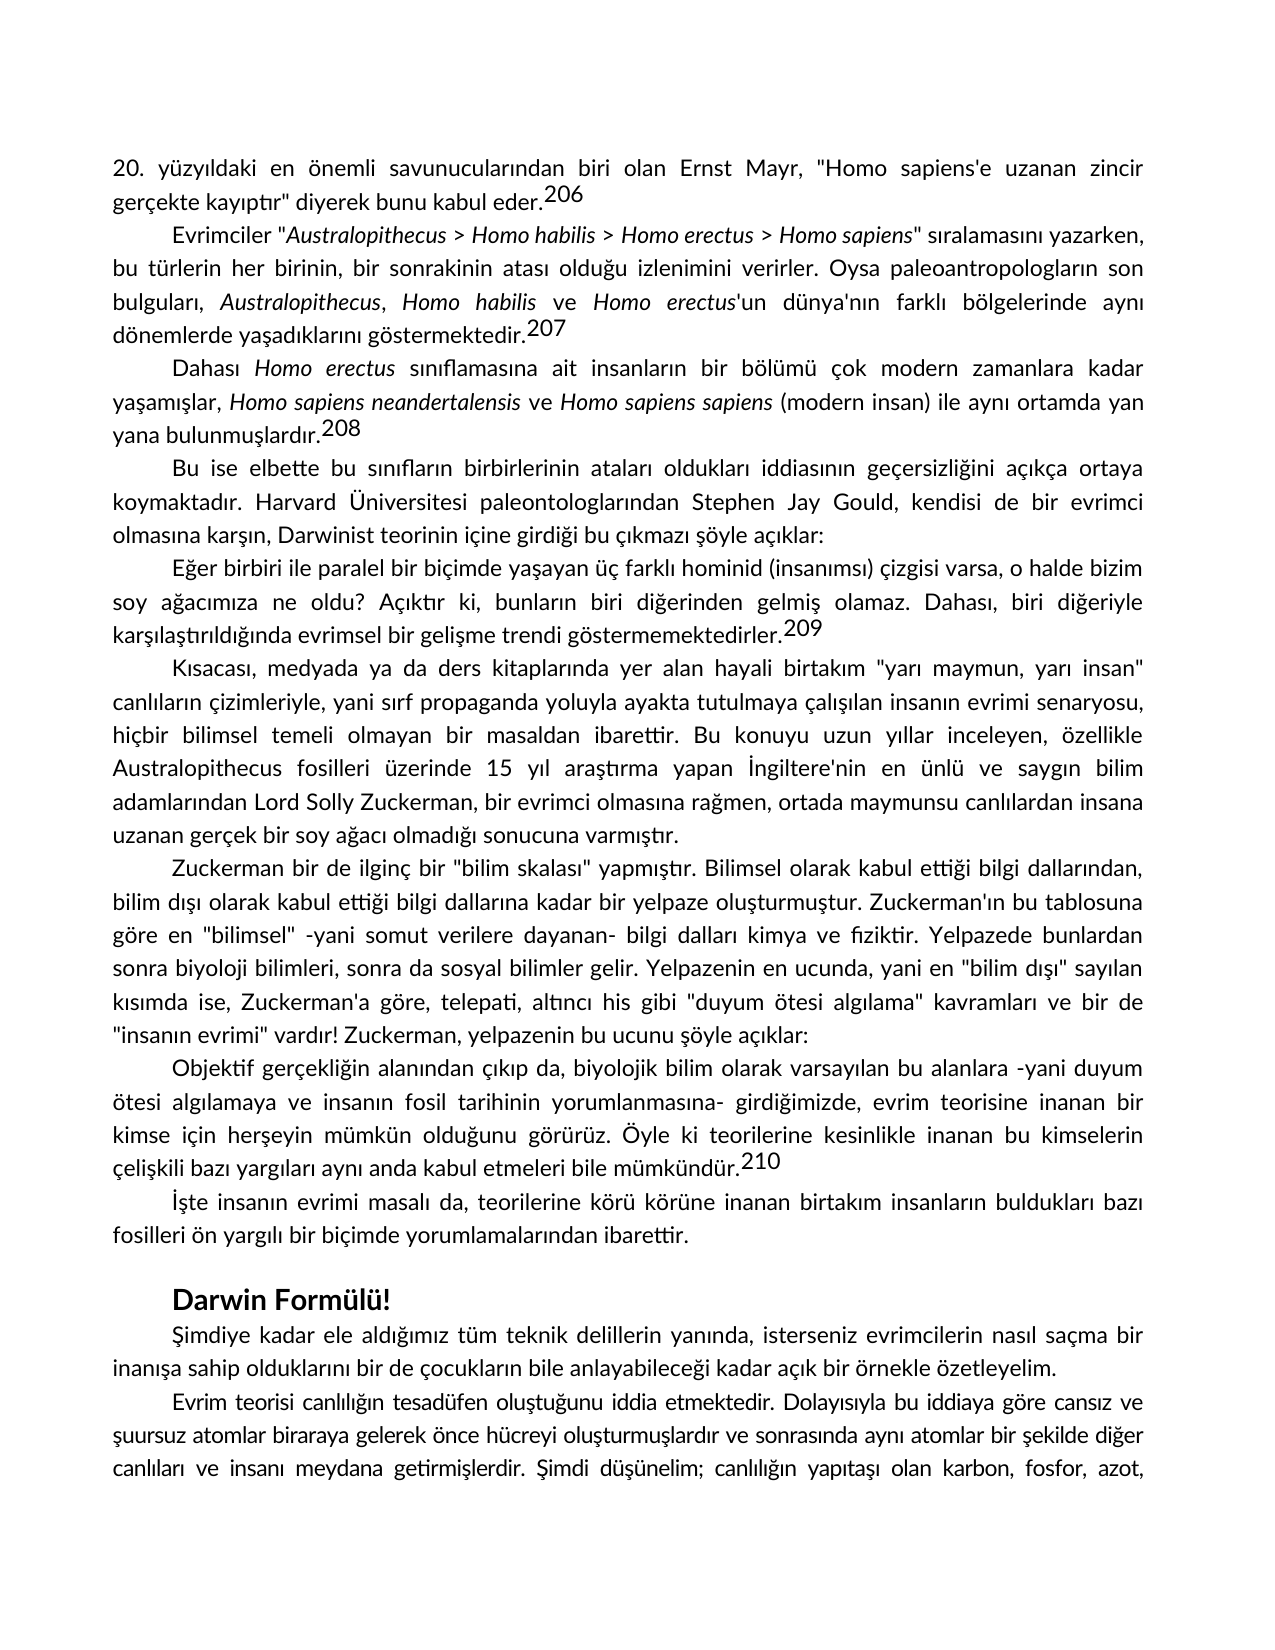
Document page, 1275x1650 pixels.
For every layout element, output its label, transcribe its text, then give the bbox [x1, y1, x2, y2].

text İşte insanın evrimi masalı da, teorilerine körü körüne inanan birtakım insanların buldukları bazı fosilleri ön yargılı bir biçimde yorumlamalarından ibarettir. [112, 1183, 1145, 1250]
text Zuckerman bir de ilginç bir "bilim skalası" yapmıştır. Bilimsel olarak kabul ettiği bilgi dallarından, bilim dışı olarak kabul ettiği bilgi dallarına kadar bir yelpaze oluşturmuştur. Zuckerman'ın bu tablosuna göre en "bilimsel" -yani somut verilere dayanan- bilgi dalları kimya ve fiziktir. Yelpazede bunlardan sonra biyoloji bilimleri, sonra da sosyal bilimler gelir. Yelpazenin en ucunda, yani en "bilim dışı" sayılan kısımda ise, Zuckerman'a göre, telepati, altıncı his gibi "duyum ötesi algılama" kavramları ve bir de "insanın evrimi" vardır! Zuckerman, yelpazenin bu ucunu şöyle açıklar: [112, 850, 1145, 1050]
text Objektif gerçekliğin alanından çıkıp da, biyolojik bilim olarak varsayılan bu alanlara -yani duyum ötesi algılamaya ve insanın fosil tarihinin yorumlanmasına- girdiğimizde, evrim teorisine inanan bir kimse için herşeyin mümkün olduğunu görürüz. Öyle ki teorilerine kesinlikle inanan bu kimselerin çelişkili bazı yargıları aynı anda kabul etmeleri bile mümkündür.210 [112, 1050, 1145, 1183]
text Evrim teorisi canlılığın tesadüfen oluştuğunu iddia etmektedir. Dolayısıyla bu iddiaya göre cansız ve şuursuz atomlar biraraya gelerek önce hücreyi oluşturmuşlardır ve sonrasında aynı atomlar bir şekilde diğer canlıları ve insanı meydana getirmişlerdir. Şimdi düşünelim; canlılığın yapıtaşı olan karbon, fosfor, azot, [112, 1383, 1145, 1483]
text Şimdiye kadar ele aldığımız tüm teknik delillerin yanında, isterseniz evrimcilerin nasıl saçma bir inanışa sahip olduklarını bir de çocukların bile anlayabileceği kadar açık bir örnekle özetleyelim. [112, 1317, 1145, 1383]
text 20. yüzyıldaki en önemli savunucularından biri olan Ernst Mayr, "Homo sapiens'e uzanan zincir gerçekte kayıptır" diyerek bunu kabul eder.206 [112, 150, 1145, 217]
text Kısacası, medyada ya da ders kitaplarında yer alan hayali birtakım "yarı maymun, yarı insan" canlıların çizimleriyle, yani sırf propaganda yoluyla ayakta tutulmaya çalışılan insanın evrimi senaryosu, hiçbir bilimsel temeli olmayan bir masaldan ibarettir. Bu konuyu uzun yıllar inceleyen, özellikle Australopithecus fosilleri üzerinde 15 yıl araştırma yapan İngiltere'nin en ünlü ve saygın bilim adamlarından Lord Solly Zuckerman, bir evrimci olmasına rağmen, ortada maymunsu canlılardan insana uzanan gerçek bir soy ağacı olmadığı sonucuna varmıştır. [112, 650, 1145, 850]
text Eğer birbiri ile paralel bir biçimde yaşayan üç farklı hominid (insanımsı) çizgisi varsa, o halde bizim soy ağacımıza ne oldu? Açıktır ki, bunların biri diğerinden gelmiş olamaz. Dahası, biri diğeriyle karşılaştırıldığında evrimsel bir gelişme trendi göstermemektedirler.209 [112, 550, 1145, 650]
text Evrimciler "Australopithecus > Homo habilis > Homo erectus > Homo sapiens" sıralamasını yazarken, bu türlerin her birinin, bir sonrakinin atası olduğu izlenimini verirler. Oysa paleoantropologların son bulguları, Australopithecus, Homo habilis ve Homo erectus'un dünya'nın farklı bölgelerinde aynı dönemlerde yaşadıklarını göstermektedir.207 [112, 217, 1145, 350]
text Bu ise elbette bu sınıfların birbirlerinin ataları oldukları iddiasının geçersizliğini açıkça ortaya koymaktadır. Harvard Üniversitesi paleontologlarından Stephen Jay Gould, kendisi de bir evrimci olmasına karşın, Darwinist teorinin içine girdiği bu çıkmazı şöyle açıklar: [112, 450, 1145, 550]
text Dahası Homo erectus sınıflamasına ait insanların bir bölümü çok modern zamanlara kadar yaşamışlar, Homo sapiens neandertalensis ve Homo sapiens sapiens (modern insan) ile aynı ortamda yan yana bulunmuşlardır.208 [112, 350, 1145, 450]
text Darwin Formülü! [112, 1283, 1145, 1317]
